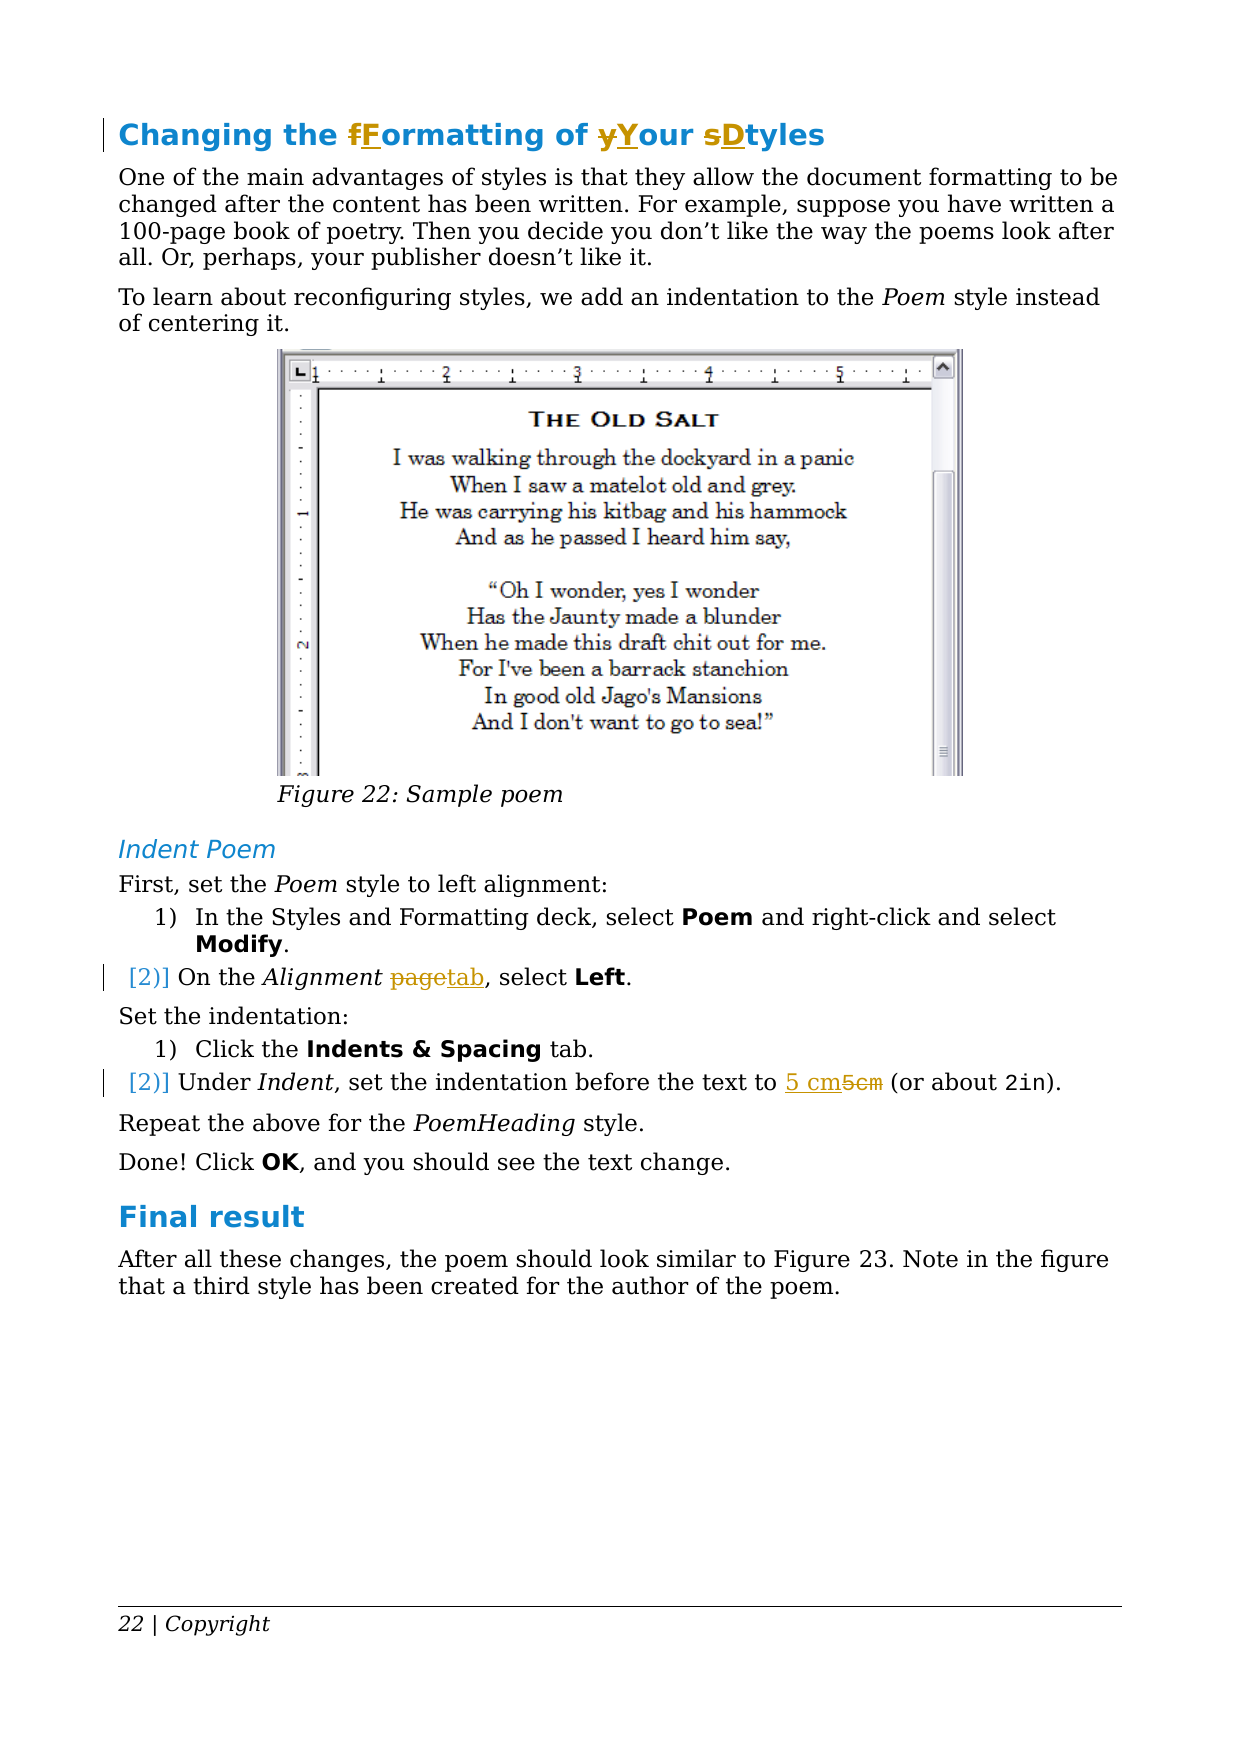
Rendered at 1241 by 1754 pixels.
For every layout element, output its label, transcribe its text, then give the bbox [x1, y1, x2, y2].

text After all these changes, the poem should look similar to Figure 23. Note in the figure that a third style has been created for the author of the poem. [118, 1246, 1122, 1299]
list Set the indentation: [118, 1003, 1122, 1030]
subtitle Indent Poem [118, 836, 1122, 865]
text Repeat the above for the PoemHeading style. [118, 1110, 1122, 1136]
list Click the Indents & Spacing tab. [177, 1036, 1122, 1063]
text Figure 22: Sample poem [277, 782, 963, 808]
list In the Styles and Formatting deck, select Poem and right-click and select Modify. [177, 904, 1122, 958]
text One of the main advantages of styles is that they allow the document formatting to be changed after the content has been written. For example, suppose you have written a 100-page book of poetry. Then you decide you don’t like the way the poems look after all. Or, perhaps, your publisher doesn’t like it. [118, 164, 1122, 271]
list Under Indent, set the indentation before the text to 5 cm (or about 2in). [177, 1069, 1122, 1097]
subtitle Changing the Formatting of Your Dtyles [118, 118, 1122, 152]
text Done! Click OK, and you should see the text change. [118, 1149, 1122, 1176]
subtitle Final result [118, 1200, 1122, 1234]
list On the Alignment tab, select Left. [177, 964, 1122, 991]
list First, set the Poem style to left alignment: [118, 871, 1122, 898]
picture [277, 349, 963, 776]
text To learn about reconfiguring styles, we add an indentation to the Poem style instead of centering it. [118, 284, 1122, 337]
